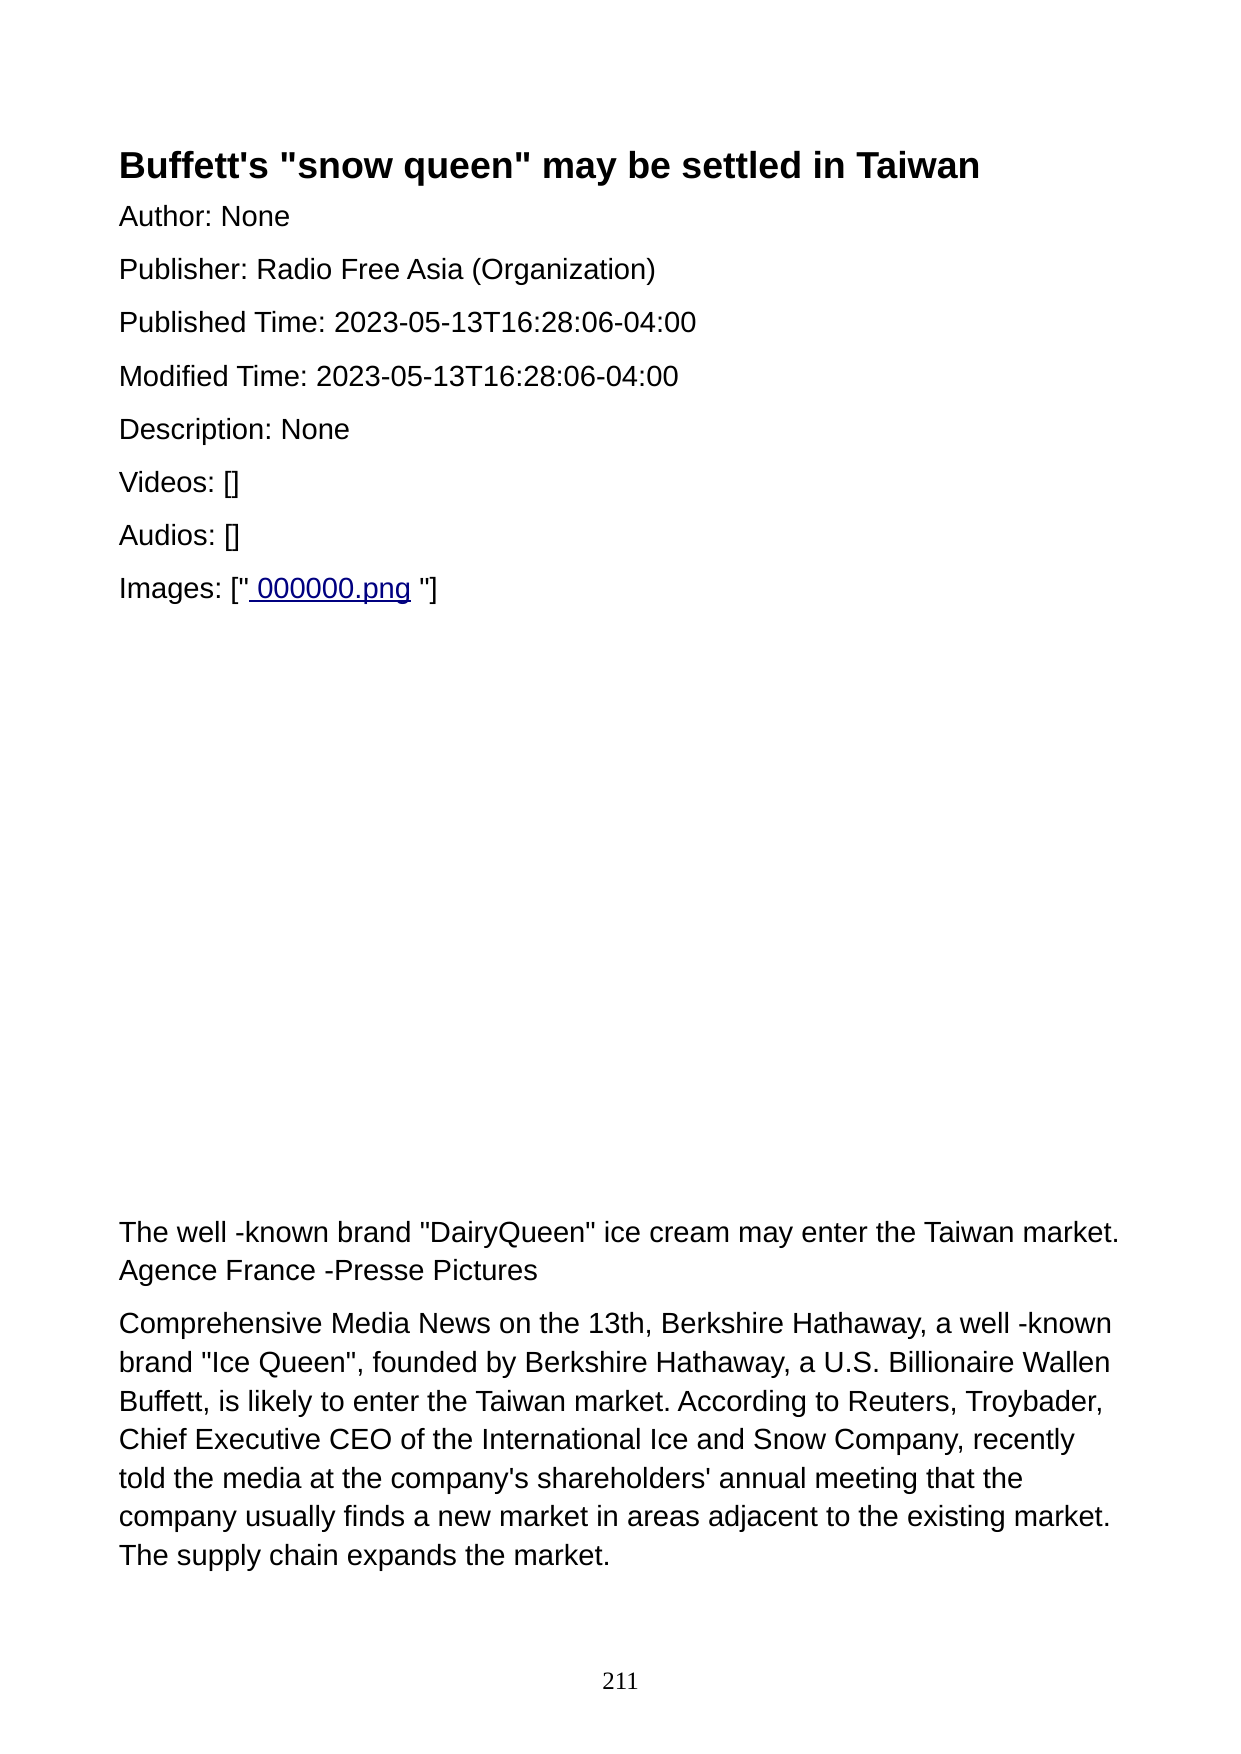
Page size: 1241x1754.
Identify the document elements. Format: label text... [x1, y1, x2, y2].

text Publisher: Radio Free Asia (Organization) [118, 252, 1122, 286]
text Published Time: 2023-05-13T16:28:06-04:00 [118, 305, 1122, 339]
text Description: None [118, 412, 1122, 445]
text Comprehensive Media News on the 13th, Berkshire Hathaway, a well -known brand "Ice Queen", founded by Berkshire Hathaway, a U.S. Billionaire Wallen Buffett, is likely to enter the Taiwan market. According to Reuters, Troybader, Chief Executive CEO of the International Ice and Snow Company, recently told the media at the company's shareholders' annual meeting that the company usually finds a new market in areas adjacent to the existing market. The supply chain expands the market. [118, 1307, 1122, 1571]
text Author: None [118, 199, 1122, 233]
text Videos: [] [118, 465, 1122, 498]
text Audios: [] [118, 518, 1122, 551]
text The well -known brand "DairyQueen" ice cream may enter the Taiwan market. Agence France -Presse Pictures [118, 624, 1122, 1287]
text Modified Time: 2023-05-13T16:28:06-04:00 [118, 358, 1122, 392]
text Images: [" 000000.png "] [118, 571, 1122, 604]
subtitle Buffett's "snow queen" may be settled in Taiwan [118, 143, 1122, 187]
